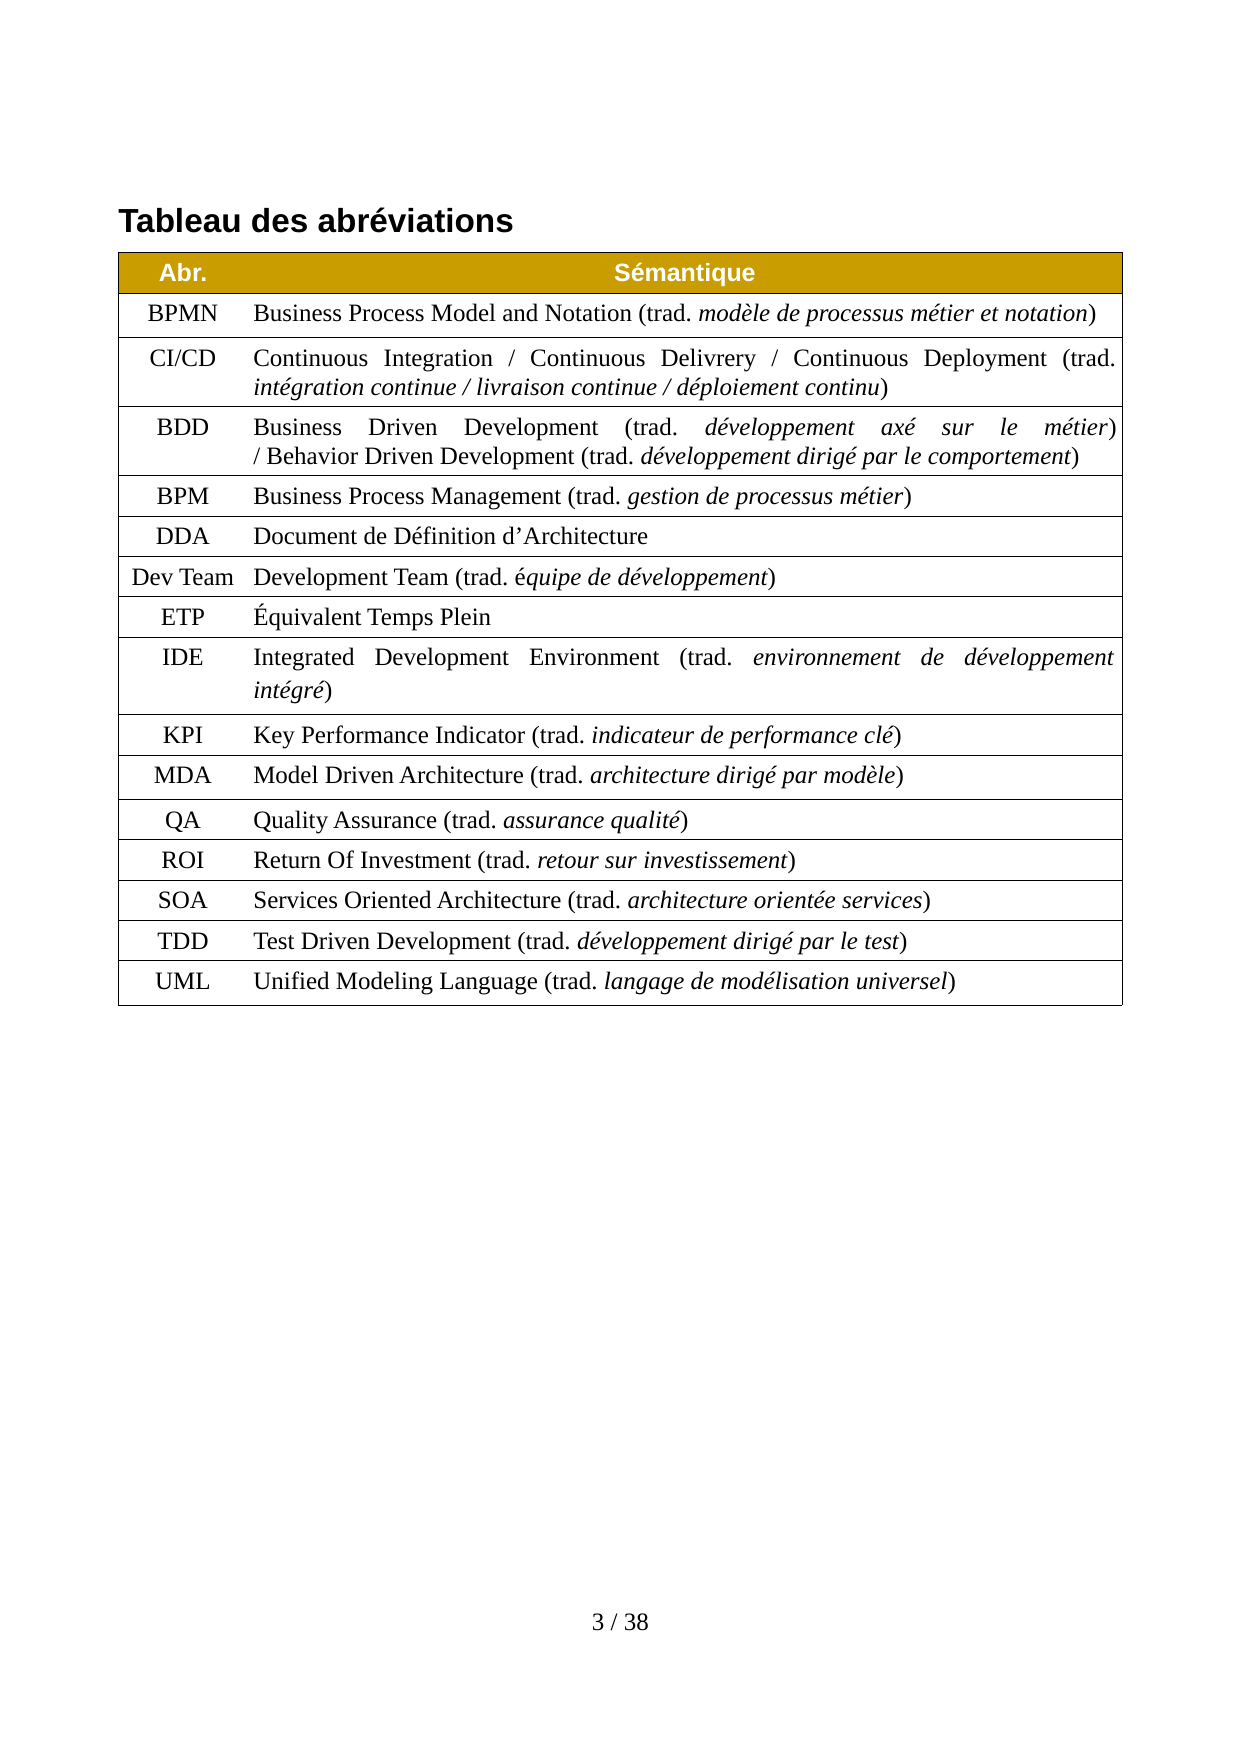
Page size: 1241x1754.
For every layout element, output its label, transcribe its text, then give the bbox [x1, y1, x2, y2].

table_cell TDD [119, 921, 247, 960]
table_header Sémantique [247, 253, 1122, 293]
table_cell Return Of Investment (trad. retour sur investissement) [247, 840, 1122, 880]
table_cell BPM [119, 476, 247, 516]
table_cell ROI [119, 840, 247, 880]
table_cell ETP [119, 597, 247, 637]
table_header Abr. [119, 253, 247, 293]
table_cell UML [119, 961, 247, 1005]
table_cell Test Driven Development (trad. développement dirigé par le test) [247, 921, 1122, 960]
table_cell Key Performance Indicator (trad. indicateur de performance clé) [247, 715, 1122, 754]
table_cell Continuous Integration / Continuous Delivrery / Continuous Deployment (trad. intégration continue / livraison continue / déploiement continu) [247, 338, 1122, 406]
table_cell BDD [119, 407, 247, 475]
table_cell Integrated Development Environment (trad. environnement de développement intégré) [247, 638, 1122, 714]
table_cell Équivalent Temps Plein [247, 597, 1122, 637]
table_cell Document de Définition d’Architecture [247, 517, 1122, 556]
table_cell Development Team (trad. équipe de développement) [247, 557, 1122, 596]
table_cell Business Process Model and Notation (trad. modèle de processus métier et notation) [247, 294, 1122, 337]
table_cell BPMN [119, 294, 247, 337]
table_cell QA [119, 800, 247, 839]
table_cell DDA [119, 517, 247, 556]
table_cell Quality Assurance (trad. assurance qualité) [247, 800, 1122, 839]
table_cell Model Driven Architecture (trad. architecture dirigé par modèle) [247, 756, 1122, 799]
table_cell Dev Team [119, 557, 247, 596]
table_cell MDA [119, 756, 247, 799]
table_cell CI/CD [119, 338, 247, 406]
table_cell Unified Modeling Language (trad. langage de modélisation universel) [247, 961, 1122, 1005]
table_cell Business Driven Development (trad. développement axé sur le métier) / Behavior Driven Development (trad. développement dirigé par le comportement) [247, 407, 1122, 475]
subtitle Tableau des abréviations [118, 201, 1122, 240]
table_cell SOA [119, 881, 247, 920]
table_cell IDE [119, 638, 247, 714]
table_cell Business Process Management (trad. gestion de processus métier) [247, 476, 1122, 516]
table_cell KPI [119, 715, 247, 754]
table_cell Services Oriented Architecture (trad. architecture orientée services) [247, 881, 1122, 920]
